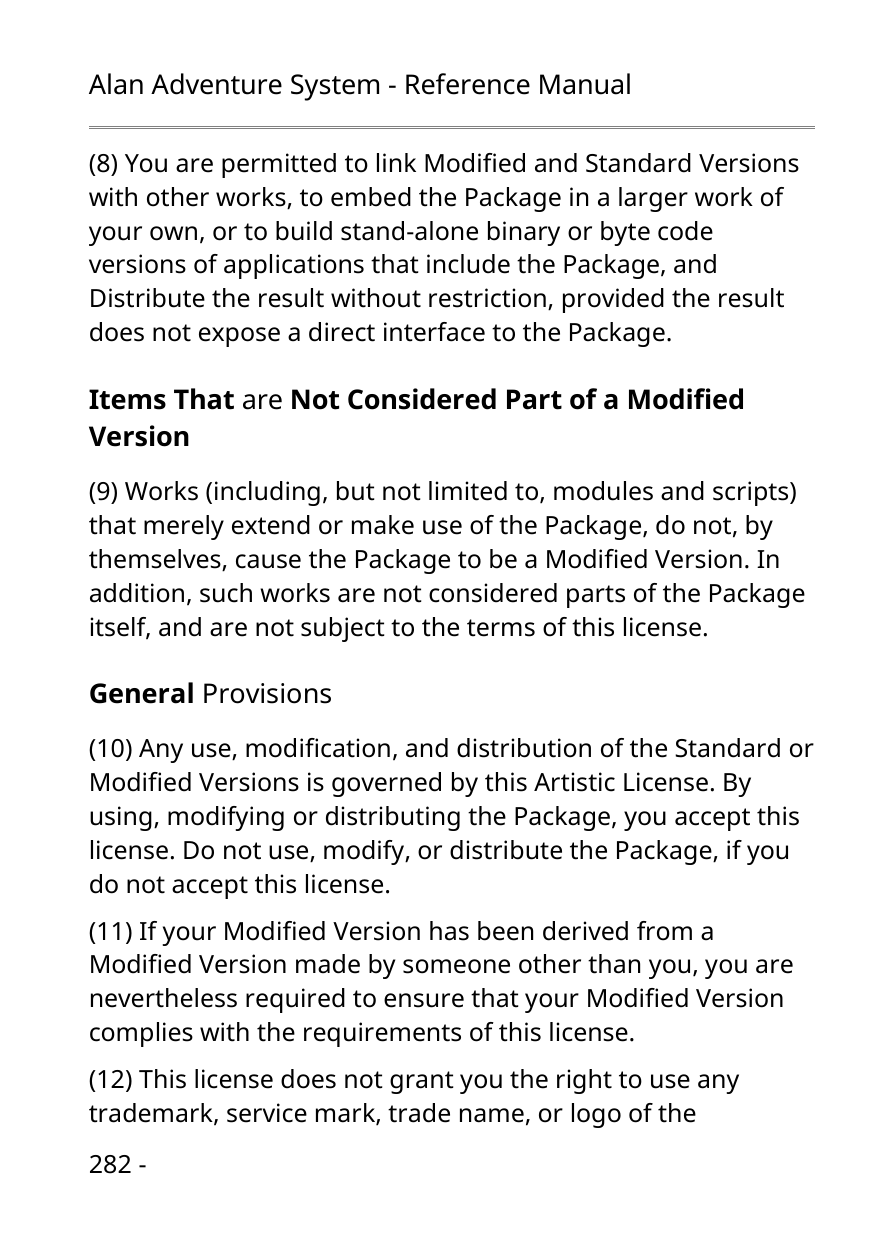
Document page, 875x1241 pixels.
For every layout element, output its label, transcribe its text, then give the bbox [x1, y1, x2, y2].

subtitle Items That are Not Considered Part of a Modified Version [88, 381, 815, 455]
text (9) Works (including, but not limited to, modules and scripts) that merely extend or make use of the Package, do not, by themselves, cause the Package to be a Modified Version. In addition, such works are not considered parts of the Package itself, and are not subject to the terms of this license. [88, 474, 815, 643]
subtitle General Provisions [88, 675, 815, 712]
text (11) If your Modified Version has been derived from a Modified Version made by someone other than you, you are nevertheless required to ensure that your Modified Version complies with the requirements of this license. [88, 913, 815, 1049]
text (10) Any use, modification, and distribution of the Standard or Modified Versions is governed by this Artistic License. By using, modifying or distributing the Package, you accept this license. Do not use, modify, or distribute the Package, if you do not accept this license. [88, 731, 815, 901]
text (8) You are permitted to link Modified and Standard Versions with other works, to embed the Package in a larger work of your own, or to build stand-alone binary or byte code versions of applications that include the Package, and Distribute the result without restriction, provided the result does not expose a direct interface to the Package. [88, 146, 815, 349]
list (12) This license does not grant you the right to use any trademark, service mark, trade name, or logo of the [88, 1062, 815, 1130]
